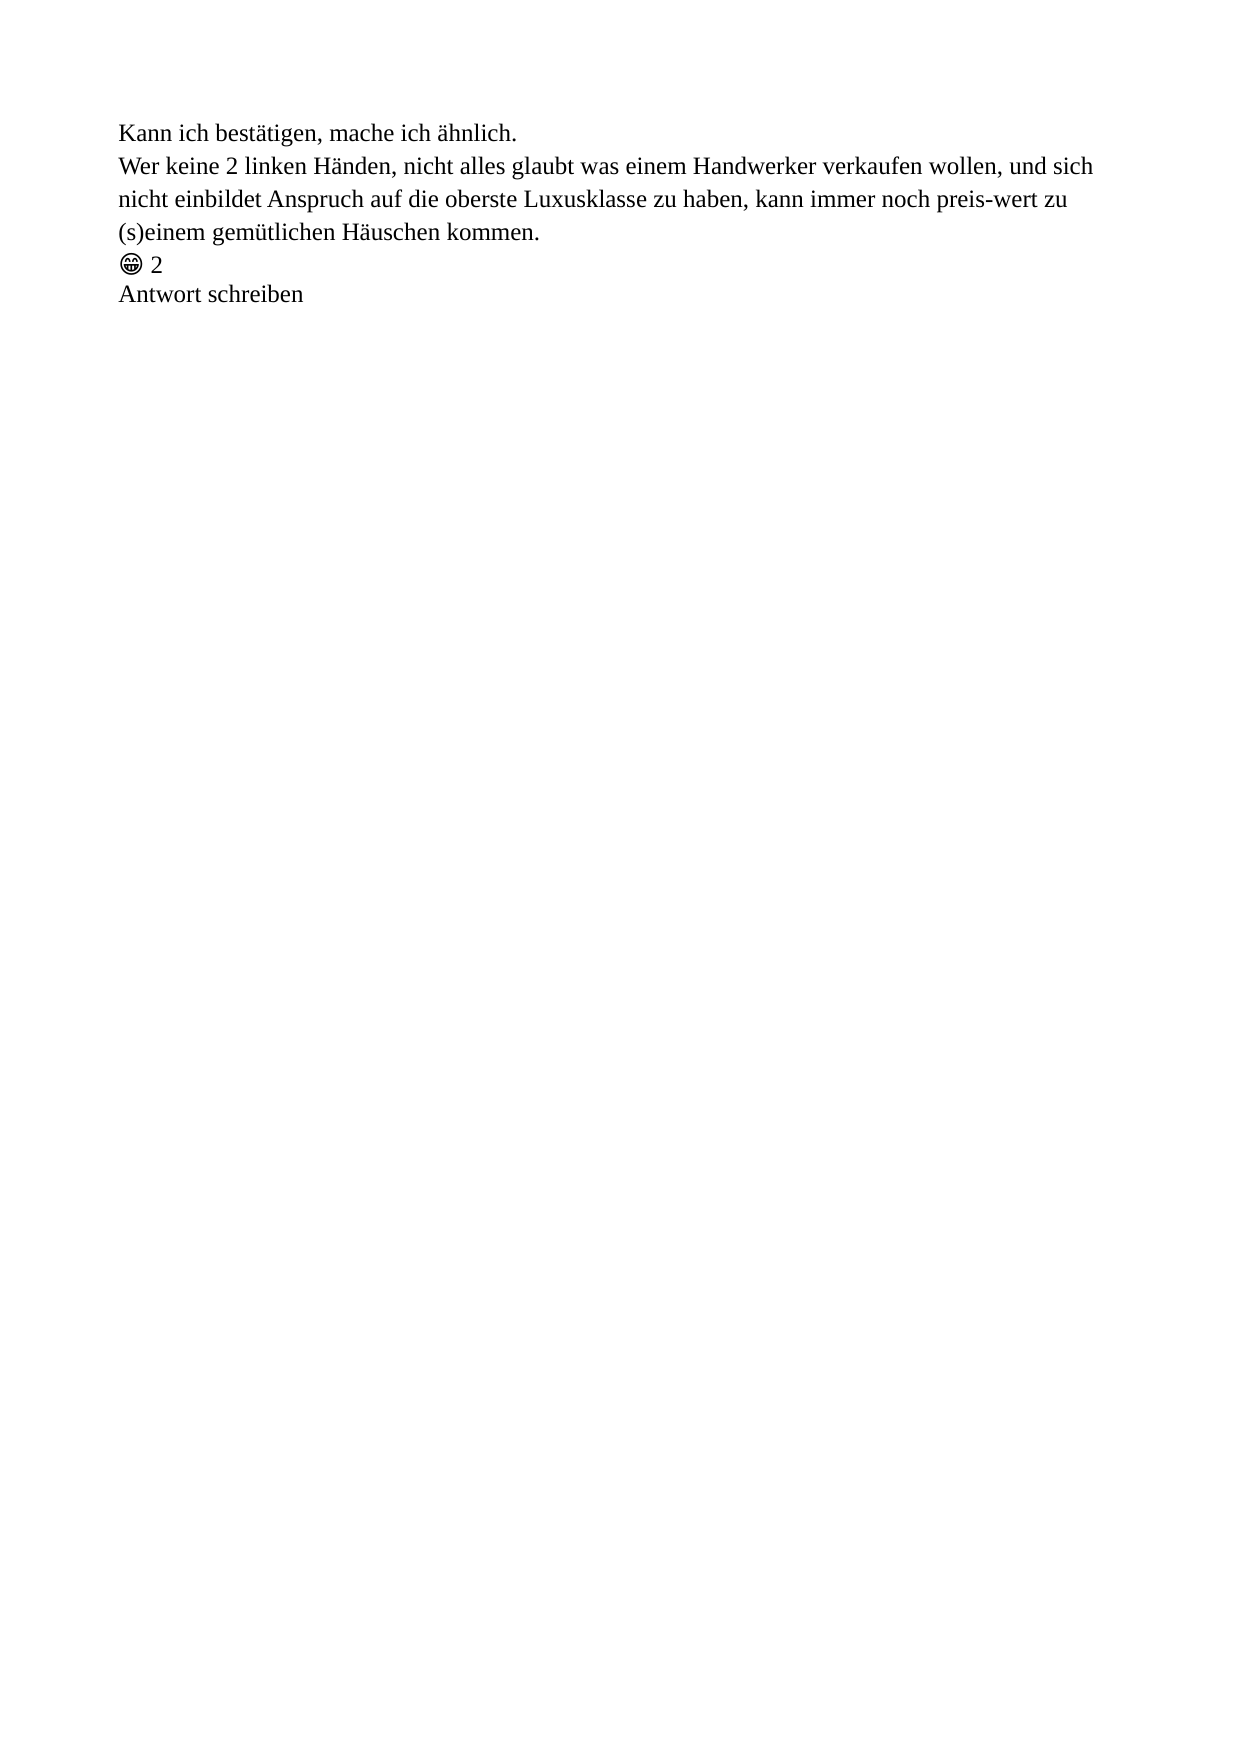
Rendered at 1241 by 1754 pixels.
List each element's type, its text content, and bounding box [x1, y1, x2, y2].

text 😁 2 [118, 250, 1122, 279]
text Kann ich bestätigen, mache ich ähnlich. Wer keine 2 linken Händen, nicht alles glaubt was einem Handwerker verkaufen wollen, und sich nicht einbildet Anspruch auf die oberste Luxusklasse zu haben, kann immer noch preis-wert zu (s)einem gemütlichen Häuschen kommen. [118, 118, 1122, 246]
text Antwort schreiben [118, 279, 1122, 308]
